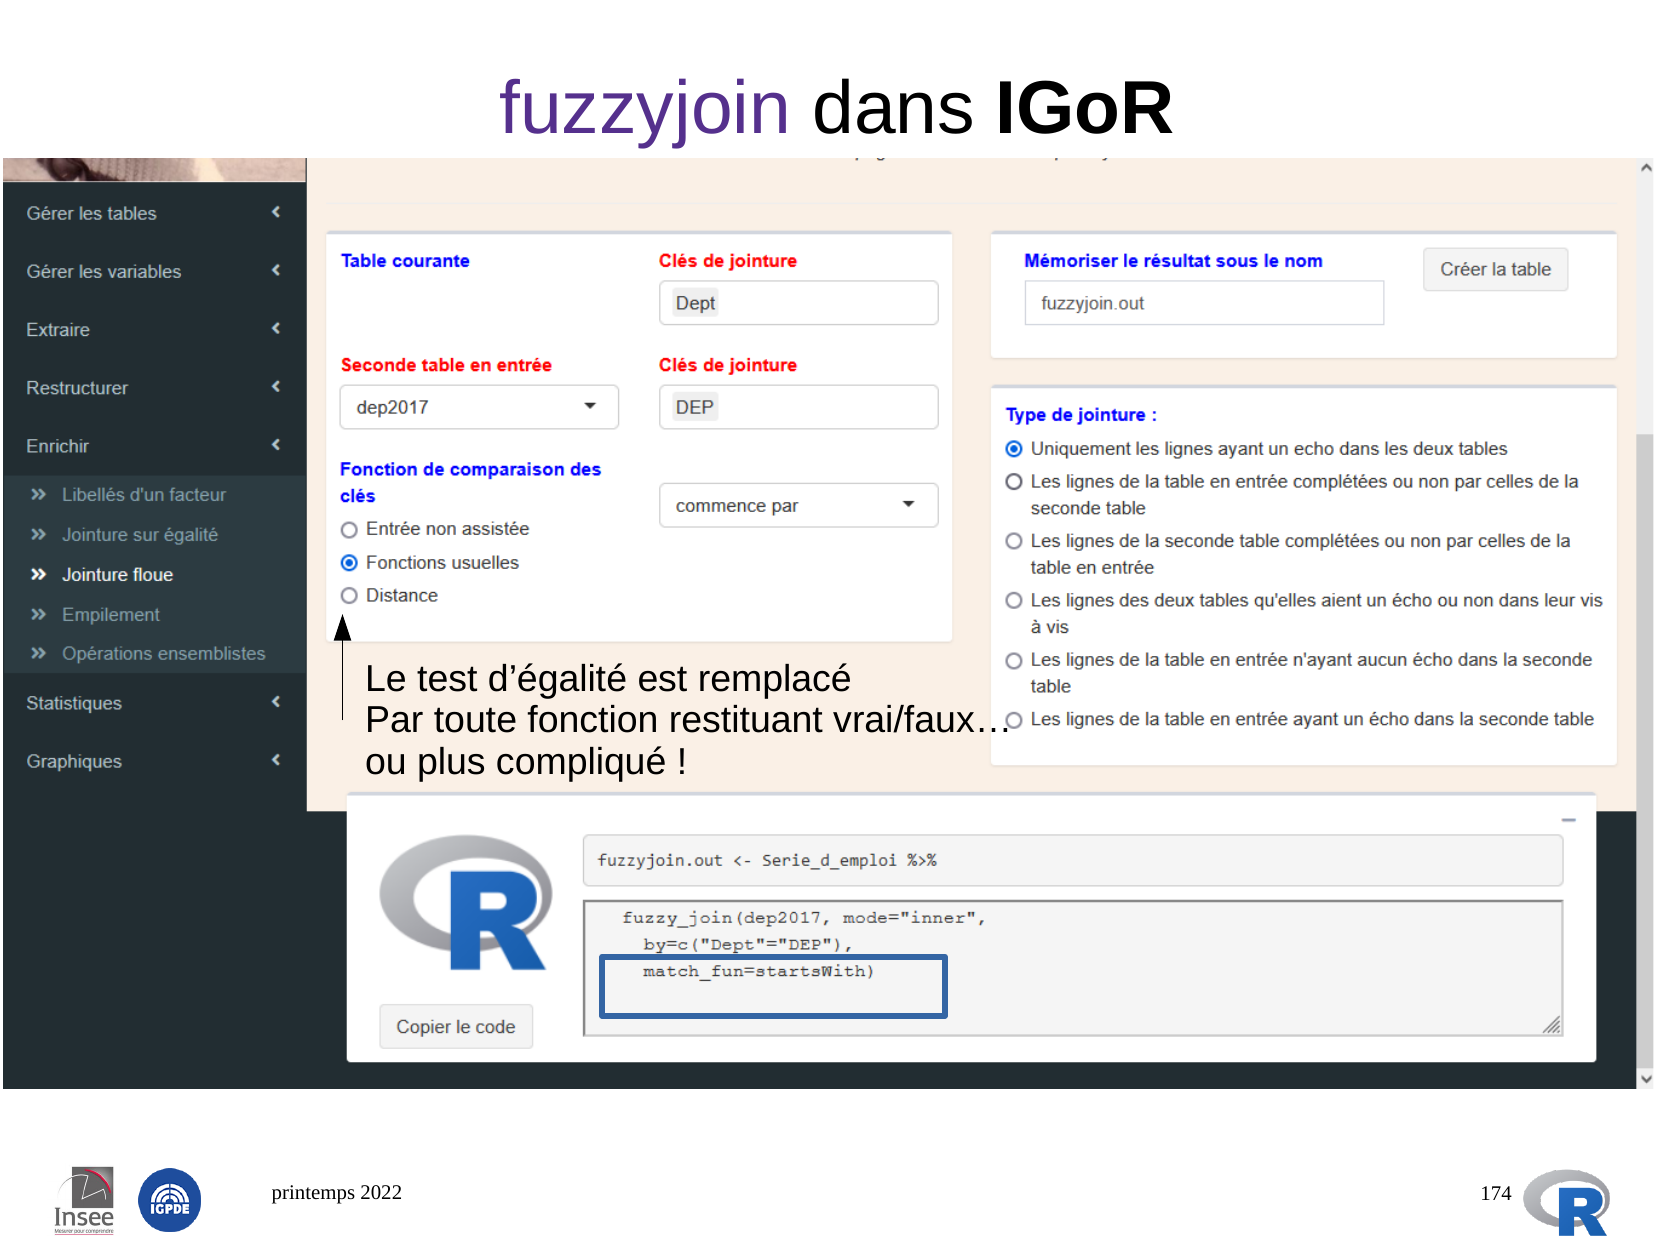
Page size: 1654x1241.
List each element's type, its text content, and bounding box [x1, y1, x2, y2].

picture [138, 1168, 201, 1232]
text_box Le test d’égalité est remplacé Par toute fonction restituant vrai/faux… ou plus compliqué ! [350, 649, 1028, 791]
picture [1523, 1169, 1610, 1236]
title fuzzyjoin dans IGoR [82, 49, 1571, 166]
picture [3, 158, 1654, 1089]
picture [47, 1163, 120, 1236]
